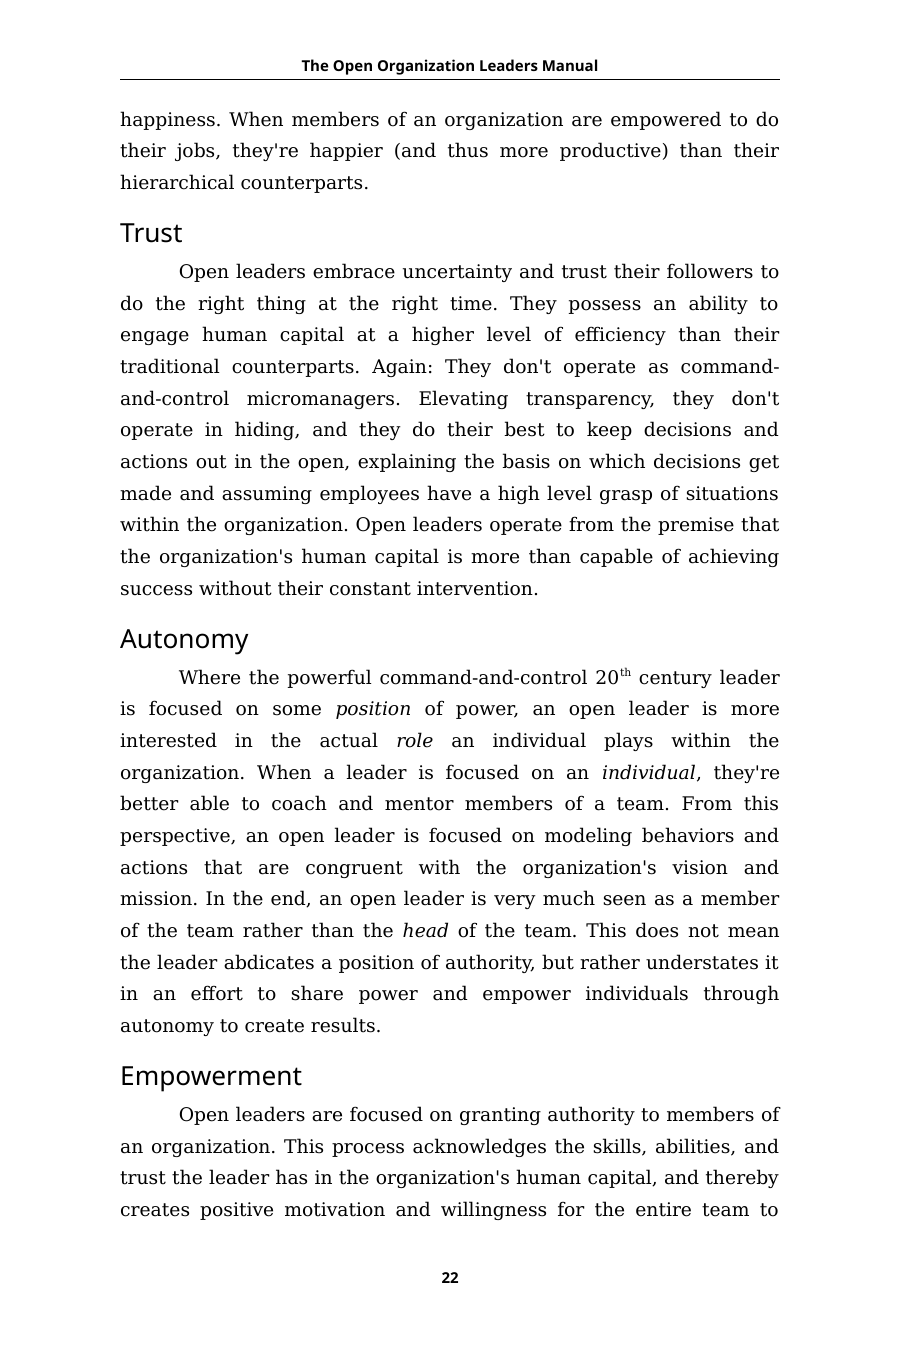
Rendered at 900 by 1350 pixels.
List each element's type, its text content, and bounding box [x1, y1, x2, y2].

subtitle Empowerment [120, 1062, 780, 1092]
text Open leaders embrace uncertainty and trust their followers to do the right thing at the right time. They possess an ability to engage human capital at a higher level of efficiency than their traditional counterparts. Again: They don't operate as command-and-control micromanagers. Elevating transparency, they don't operate in hiding, and they do their best to keep decisions and actions out in the open, explaining the basis on which decisions get made and assuming employees have a high level grasp of situations within the organization. Open leaders operate from the premise that the organization's human capital is more than capable of achieving success without their constant intervention. [120, 261, 780, 599]
text Open leaders are focused on granting authority to members of an organization. This process acknowledges the skills, abilities, and trust the leader has in the organization's human capital, and thereby creates positive motivation and willingness for the entire team to [120, 1104, 780, 1221]
subtitle Autonomy [120, 624, 780, 655]
text happiness. When members of an organization are empowered to do their jobs, they're happier (and thus more productive) than their hierarchical counterparts. [120, 109, 780, 194]
text Where the powerful command-and-control 20th century leader is focused on some position of power, an open leader is more interested in the actual role an individual plays within the organization. When a leader is focused on an individual, they're better able to coach and mentor members of a team. From this perspective, an open leader is focused on modeling behaviors and actions that are congruent with the organization's vision and mission. In the end, an open leader is very much seen as a member of the team rather than the head of the team. This does not mean the leader abdicates a position of authority, but rather understates it in an effort to share power and empower individuals through autonomy to create results. [120, 667, 780, 1037]
subtitle Trust [120, 219, 780, 249]
